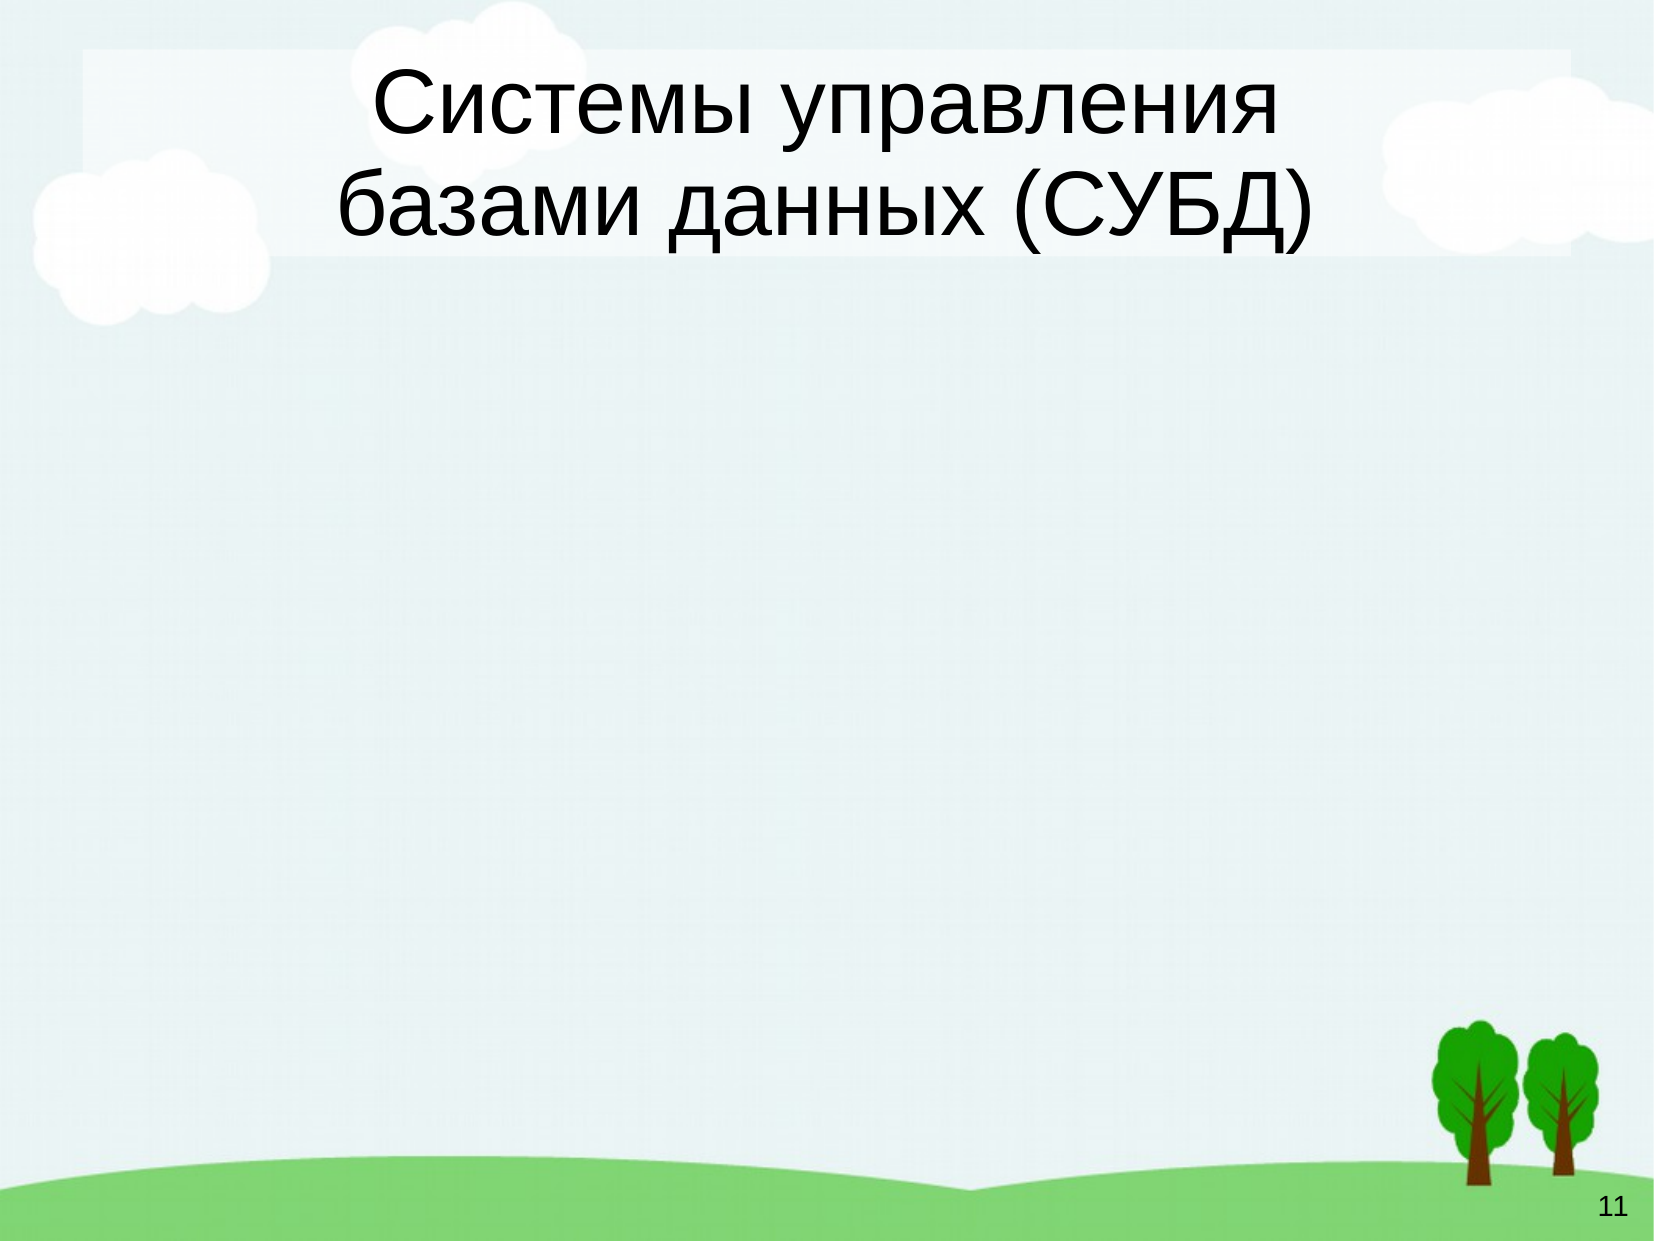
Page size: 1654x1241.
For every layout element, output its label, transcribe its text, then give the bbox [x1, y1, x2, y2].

picture [0, 0, 1654, 1241]
title Системы управления базами данных (СУБД) [82, 49, 1571, 257]
